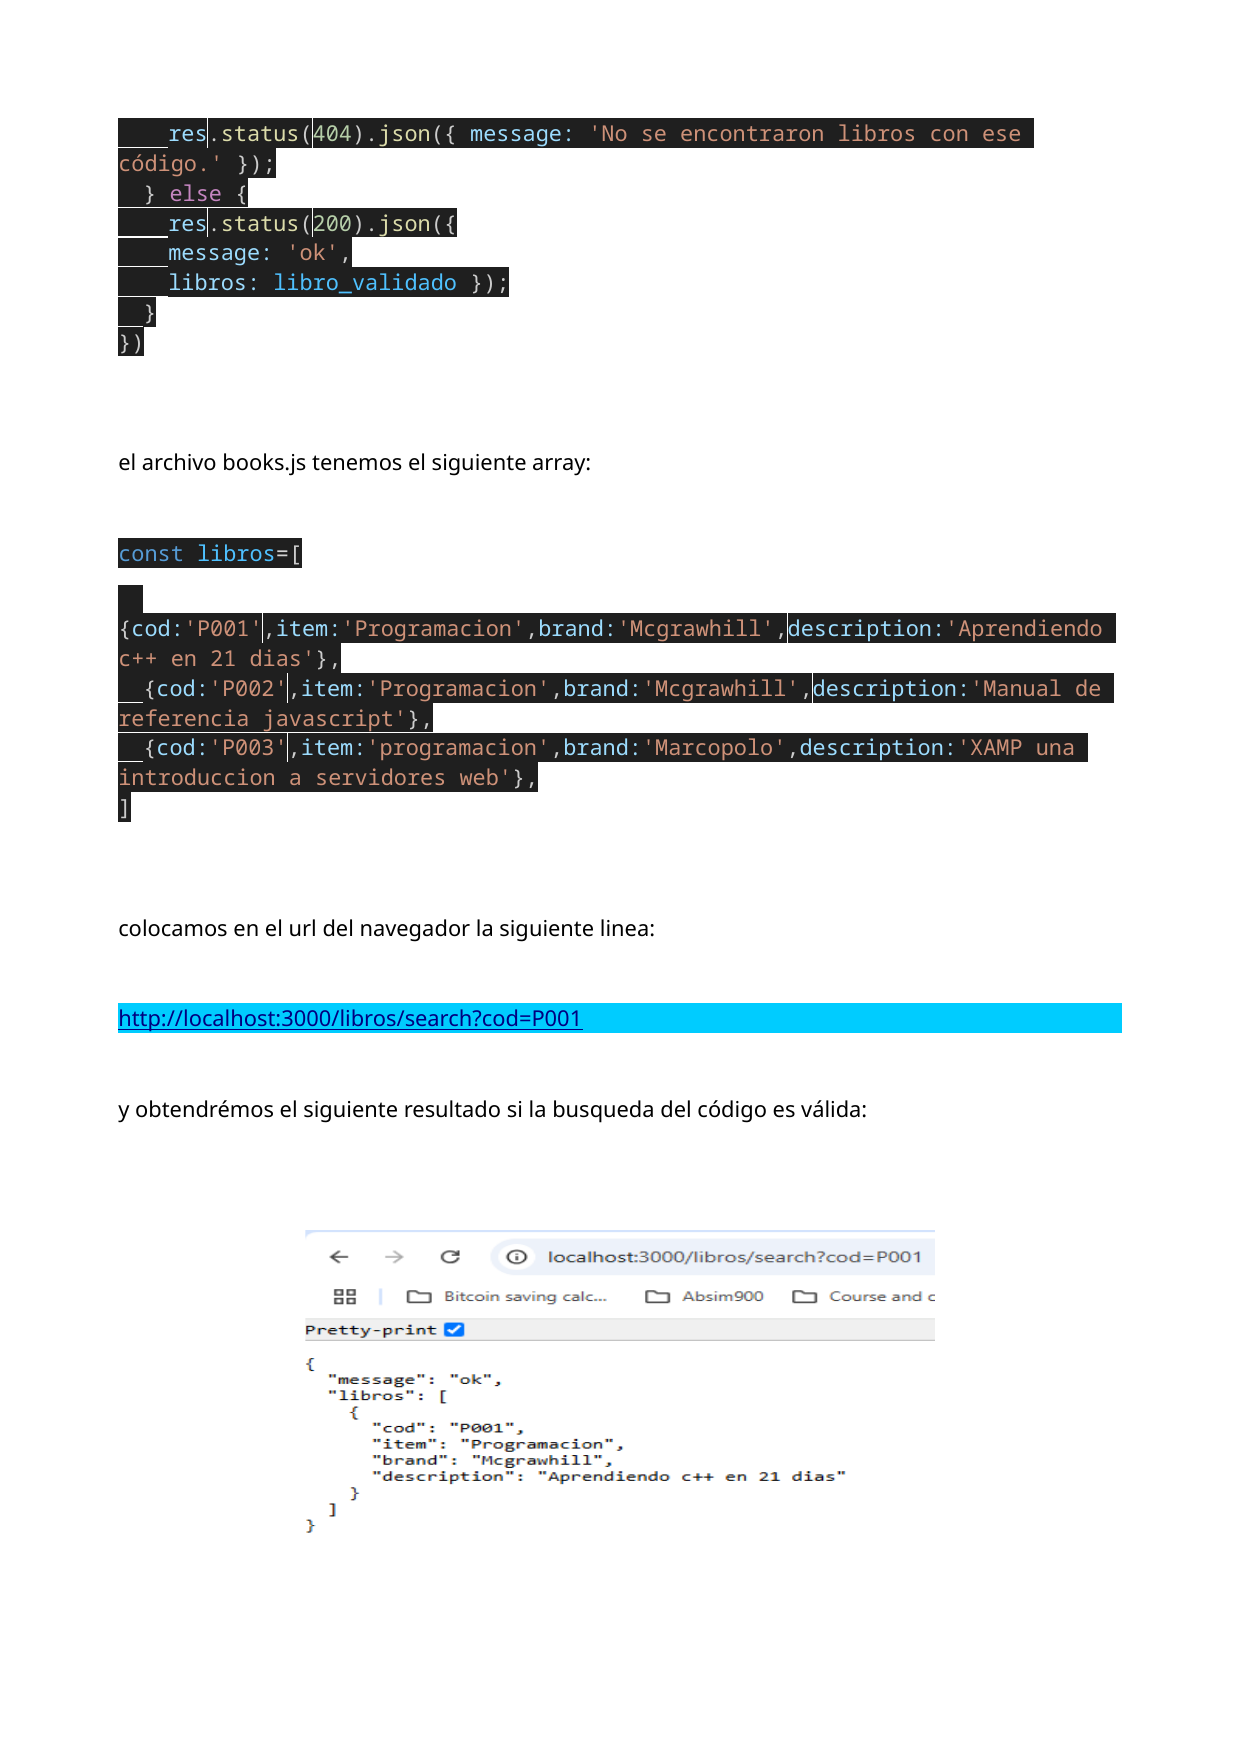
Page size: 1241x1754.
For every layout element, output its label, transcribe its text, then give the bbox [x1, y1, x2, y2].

text libros: libro_validado }); [118, 267, 1122, 297]
text res.status(404).json({ message: 'No se encontraron libros con ese código.' }); [118, 118, 1122, 178]
text } else { [118, 178, 1122, 207]
text } [118, 297, 1122, 327]
text y obtendrémos el siguiente resultado si la busqueda del código es válida: [118, 1094, 1122, 1124]
text const libros=[ [118, 538, 1122, 568]
text {cod:'P003',item:'programacion',brand:'Marcopolo',description:'XAMP una introduccion a servidores web'}, [118, 732, 1122, 792]
text }) [118, 327, 1122, 356]
text res.status(200).json({ [118, 207, 1122, 237]
text colocamos en el url del navegador la siguiente linea: [118, 913, 1122, 942]
text {cod:'P002',item:'Programacion',brand:'Mcgrawhill',description:'Manual de referencia javascript'}, [118, 673, 1122, 732]
text message: 'ok', [118, 237, 1122, 267]
text ] [118, 792, 1122, 822]
text {cod:'P001',item:'Programacion',brand:'Mcgrawhill',description:'Aprendiendo c++ en 21 dias'}, [118, 583, 1122, 673]
text el archivo books.js tenemos el siguiente array: [118, 447, 1122, 477]
text http://localhost:3000/libros/search?cod=P001 [118, 1003, 1122, 1033]
